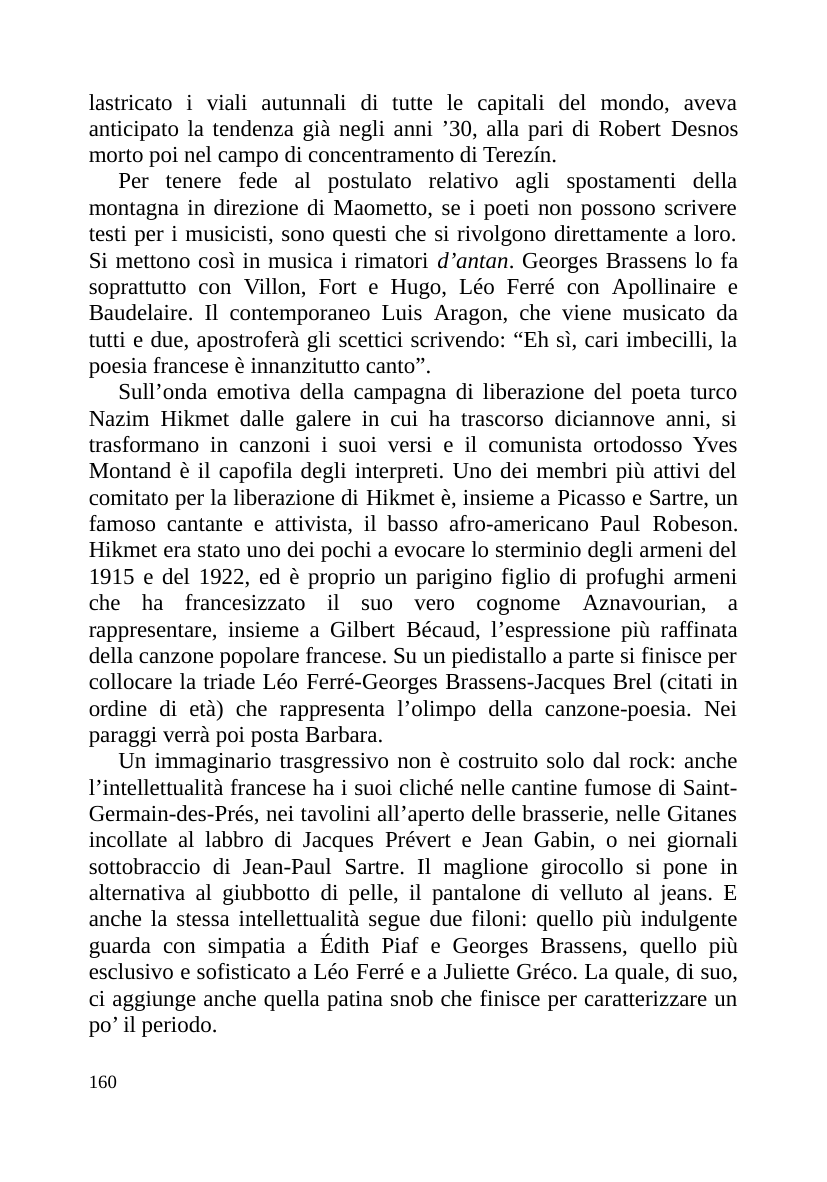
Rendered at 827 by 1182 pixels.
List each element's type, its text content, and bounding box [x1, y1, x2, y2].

text Sull’onda emotiva della campagna di liberazione del poeta turco Nazim Hikmet dalle galere in cui ha trascorso diciannove anni, si trasformano in canzoni i suoi versi e il comunista ortodosso Yves Montand è il capofila degli interpreti. Uno dei membri più attivi del comitato per la liberazione di Hikmet è, insieme a Picasso e Sartre, un famoso cantante e attivista, il basso afro-americano Paul Robeson. Hikmet era stato uno dei pochi a evocare lo sterminio degli armeni del 1915 e del 1922, ed è proprio un parigino figlio di profughi armeni che ha francesizzato il suo vero cognome Aznavourian, a rappresentare, insieme a Gilbert Bécaud, l’espressione più raffinata della canzone popolare francese. Su un piedistallo a parte si finisce per collocare la triade Léo Ferré-Georges Brassens-Jacques Brel (citati in ordine di età) che rappresenta l’olimpo della canzone-poesia. Nei paraggi verrà poi posta Barbara. [88, 378, 738, 747]
text lastricato i viali autunnali di tutte le capitali del mondo, aveva anticipato la tendenza già negli anni ’30, alla pari di Robert Desnos morto poi nel campo di concentramento di Terezín. [88, 88, 738, 168]
text Per tenere fede al postulato relativo agli spostamenti della montagna in direzione di Maometto, se i poeti non possono scrivere testi per i musicisti, sono questi che si rivolgono direttamente a loro. Si mettono così in musica i rimatori d’antan. Georges Brassens lo fa soprattutto con Villon, Fort e Hugo, Léo Ferré con Apollinaire e Baudelaire. Il contemporaneo Luis Aragon, che viene musicato da tutti e due, apostroferà gli scettici scrivendo: “Eh sì, cari imbecilli, la poesia francese è innanzitutto canto”. [88, 168, 738, 378]
text Un immaginario trasgressivo non è costruito solo dal rock: anche l’intellettualità francese ha i suoi cliché nelle cantine fumose di Saint-Germain-des-Prés, nei tavolini all’aperto delle brasserie, nelle Gitanes incollate al labbro di Jacques Prévert e Jean Gabin, o nei giornali sottobraccio di Jean-Paul Sartre. Il maglione girocollo si pone in alternativa al giubbotto di pelle, il pantalone di velluto al jeans. E anche la stessa intellettualità segue due filoni: quello più indulgente guarda con simpatia a Édith Piaf e Georges Brassens, quello più esclusivo e sofisticato a Léo Ferré e a Juliette Gréco. La quale, di suo, ci aggiunge anche quella patina snob che finisce per caratterizzare un po’ il periodo. [88, 747, 738, 1037]
